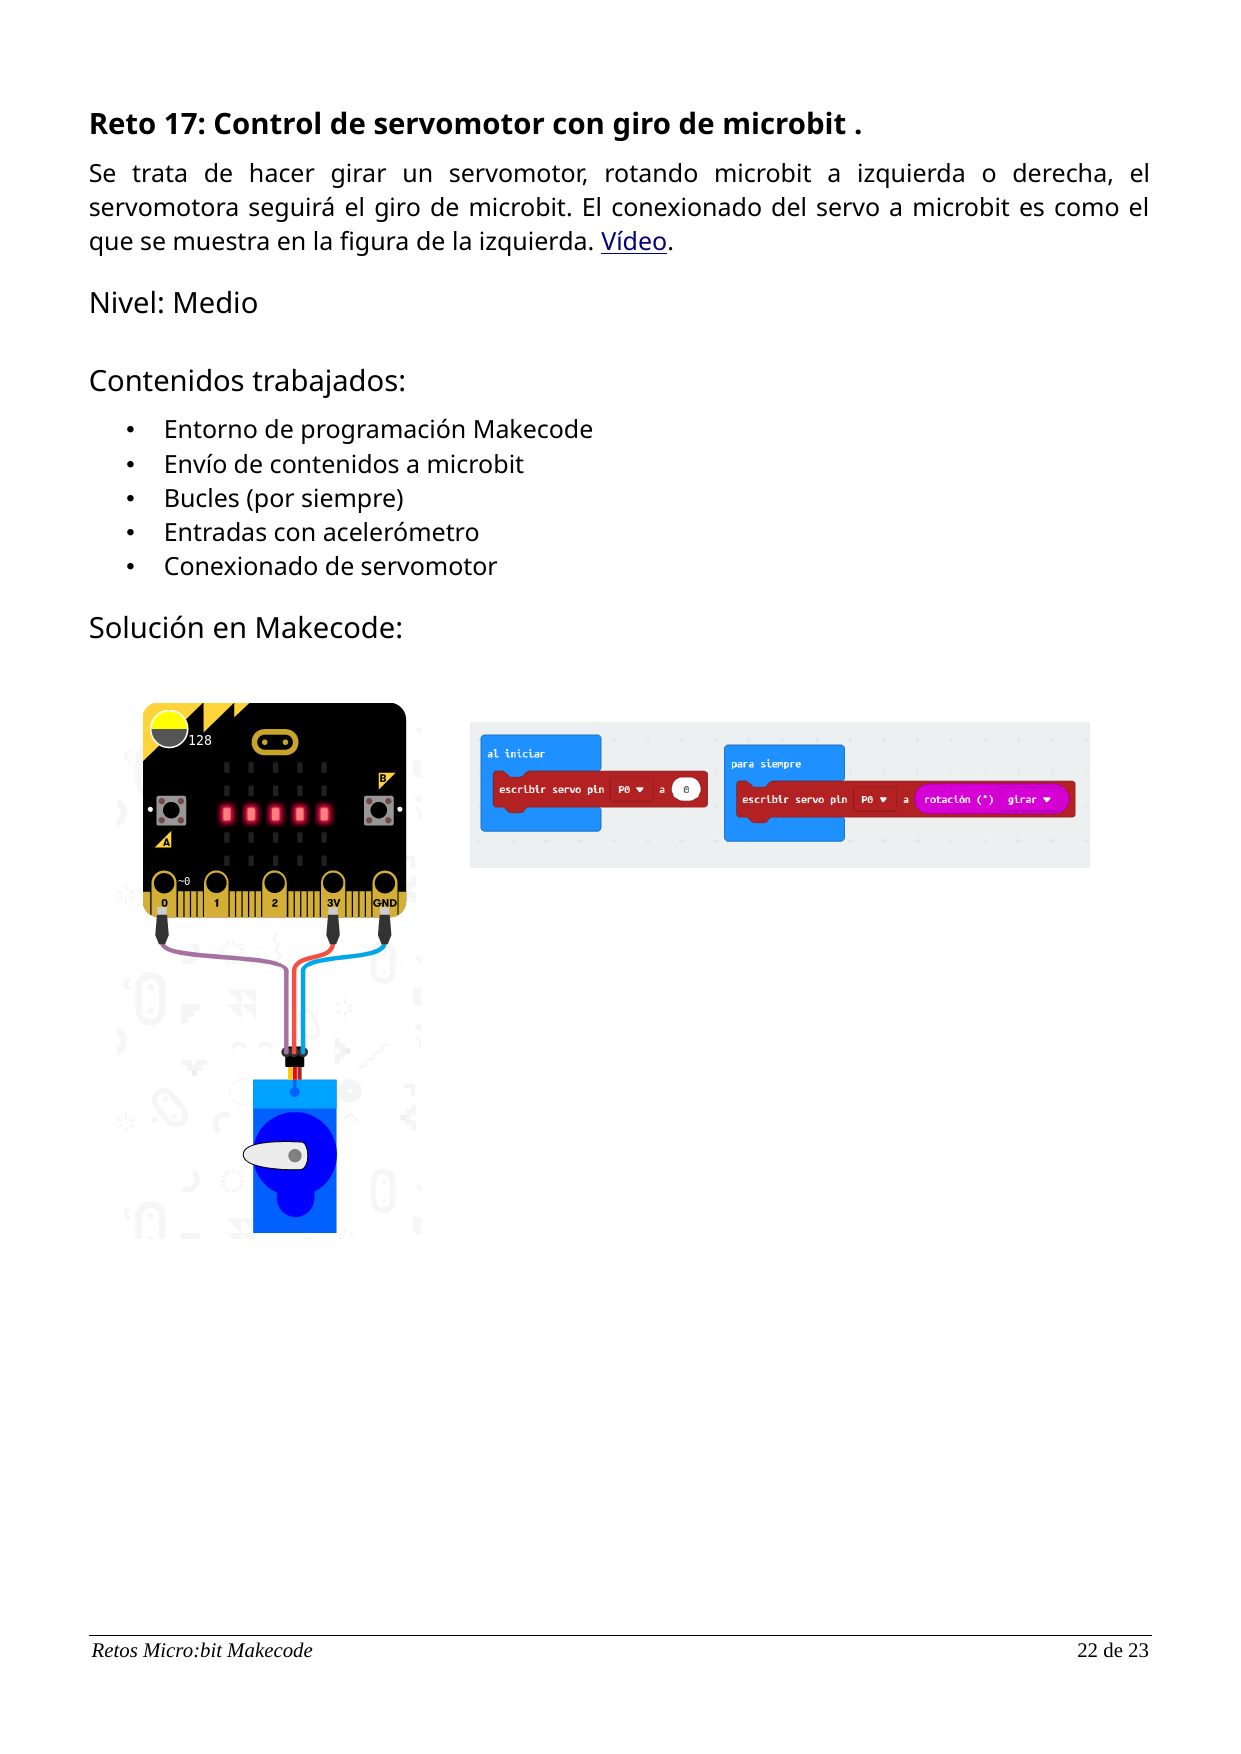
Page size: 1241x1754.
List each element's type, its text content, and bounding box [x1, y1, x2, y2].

subtitle Contenidos trabajados: [88, 360, 1152, 400]
text Se trata de hacer girar un servomotor, rotando microbit a izquierda o derecha, el servomotora seguirá el giro de microbit. El conexionado del servo a microbit es como el que se muestra en la figura de la izquierda. Vídeo. [88, 156, 1152, 258]
list Bucles (por siempre) [126, 480, 1152, 514]
subtitle Nivel: Medio [88, 283, 1152, 322]
list Entradas con acelerómetro [126, 514, 1152, 548]
list Entorno de programación Makecode [126, 412, 1152, 446]
list Envío de contenidos a microbit [126, 446, 1152, 480]
list Conexionado de servomotor [126, 548, 1152, 582]
subtitle Reto 17: Control de servomotor con giro de microbit . [88, 103, 1152, 143]
picture [117, 694, 422, 1239]
subtitle Solución en Makecode: [88, 607, 1152, 647]
picture [470, 722, 1090, 868]
